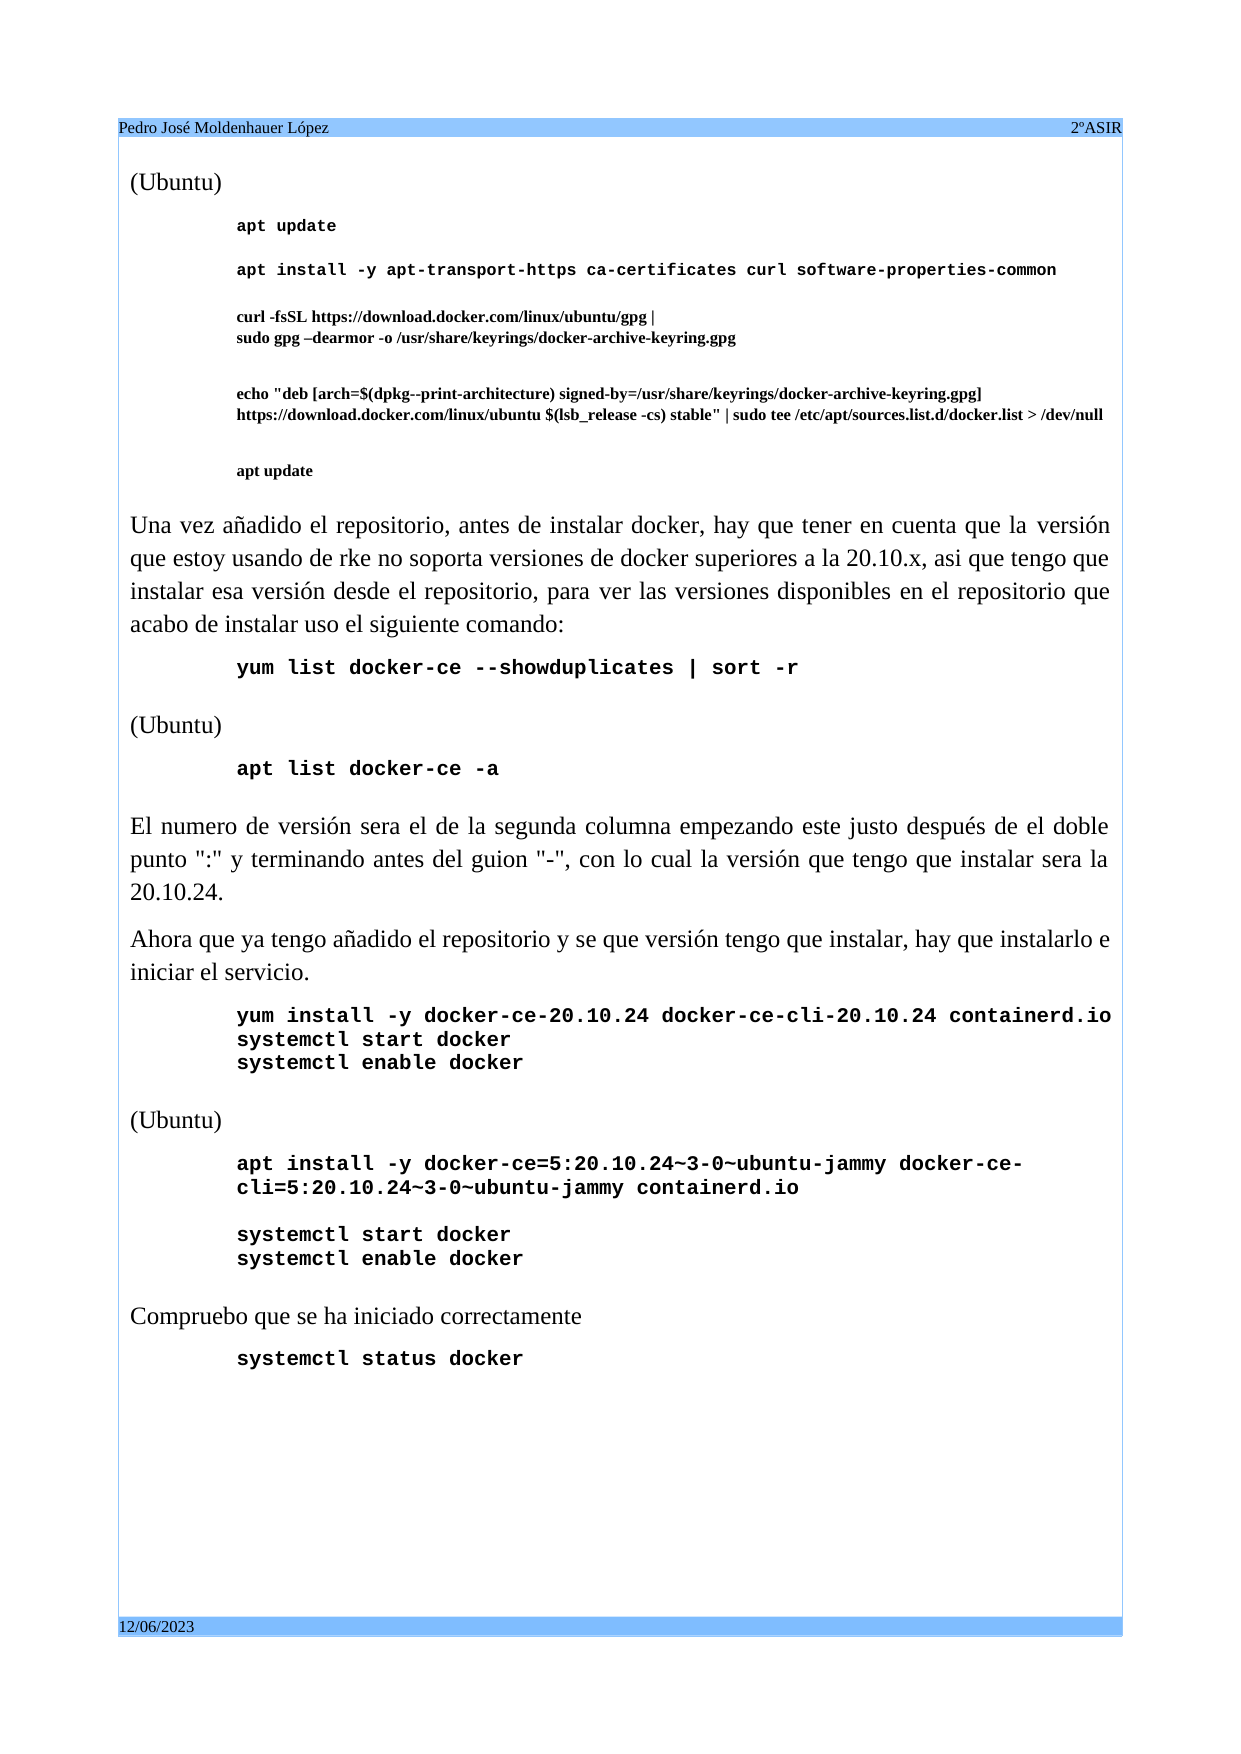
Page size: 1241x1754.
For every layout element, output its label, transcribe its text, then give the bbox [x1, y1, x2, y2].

text yum list docker-ce --showduplicates | sort -r [119, 657, 1122, 681]
text echo "deb [arch=$(dpkg--print-architecture) signed-by=/usr/share/keyrings/docker-archive-keyring.gpg] https://download.docker.com/linux/ubuntu $(lsb_release -cs) stable" | sudo tee /etc/apt/sources.list.d/docker.list > /dev/null [119, 376, 1122, 424]
text apt install -y apt-transport-https ca-certificates curl software-properties-common [119, 262, 1122, 281]
text systemctl start docker [119, 1224, 1122, 1248]
text apt update [119, 214, 1122, 238]
text sudo gpg –dearmor -o /usr/share/keyrings/docker-archive-keyring.gpg [119, 328, 1122, 347]
text apt update [119, 453, 1122, 482]
text apt install -y docker-ce=5:20.10.24~3-0~ubuntu-jammy docker-ce- cli=5:20.10.24~3-0~ubuntu-jammy containerd.io [119, 1153, 1122, 1200]
text Ahora que ya tengo añadido el repositorio y se que versión tengo que instalar, hay que instalarlo e iniciar el servicio. [130, 924, 1110, 986]
text apt list docker-ce -a [119, 758, 1122, 781]
text Compruebo que se ha iniciado correctamente [130, 1301, 1110, 1329]
text curl -fsSL https://download.docker.com/linux/ubuntu/gpg | [119, 299, 1122, 328]
text systemctl start docker [119, 1029, 1122, 1052]
text systemctl enable docker [119, 1248, 1122, 1271]
text (Ubuntu) [130, 1106, 1110, 1134]
text yum install -y docker-ce-20.10.24 docker-ce-cli-20.10.24 containerd.io [119, 1005, 1122, 1029]
text (Ubuntu) [130, 167, 1110, 196]
text (Ubuntu) [130, 710, 1110, 739]
text Una vez añadido el repositorio, antes de instalar docker, hay que tener en cuenta que la versión que estoy usando de rke no soporta versiones de docker superiores a la 20.10.x, asi que tengo que instalar esa versión desde el repositorio, para ver las versiones disponibles en el repositorio que acabo de instalar uso el siguiente comando: [130, 510, 1110, 638]
text systemctl status docker [119, 1348, 1122, 1372]
text El numero de versión sera el de la segunda columna empezando este justo después de el doble punto ":" y terminando antes del guion "-", con lo cual la versión que tengo que instalar sera la 20.10.24. [130, 811, 1110, 906]
text systemctl enable docker [119, 1052, 1122, 1076]
